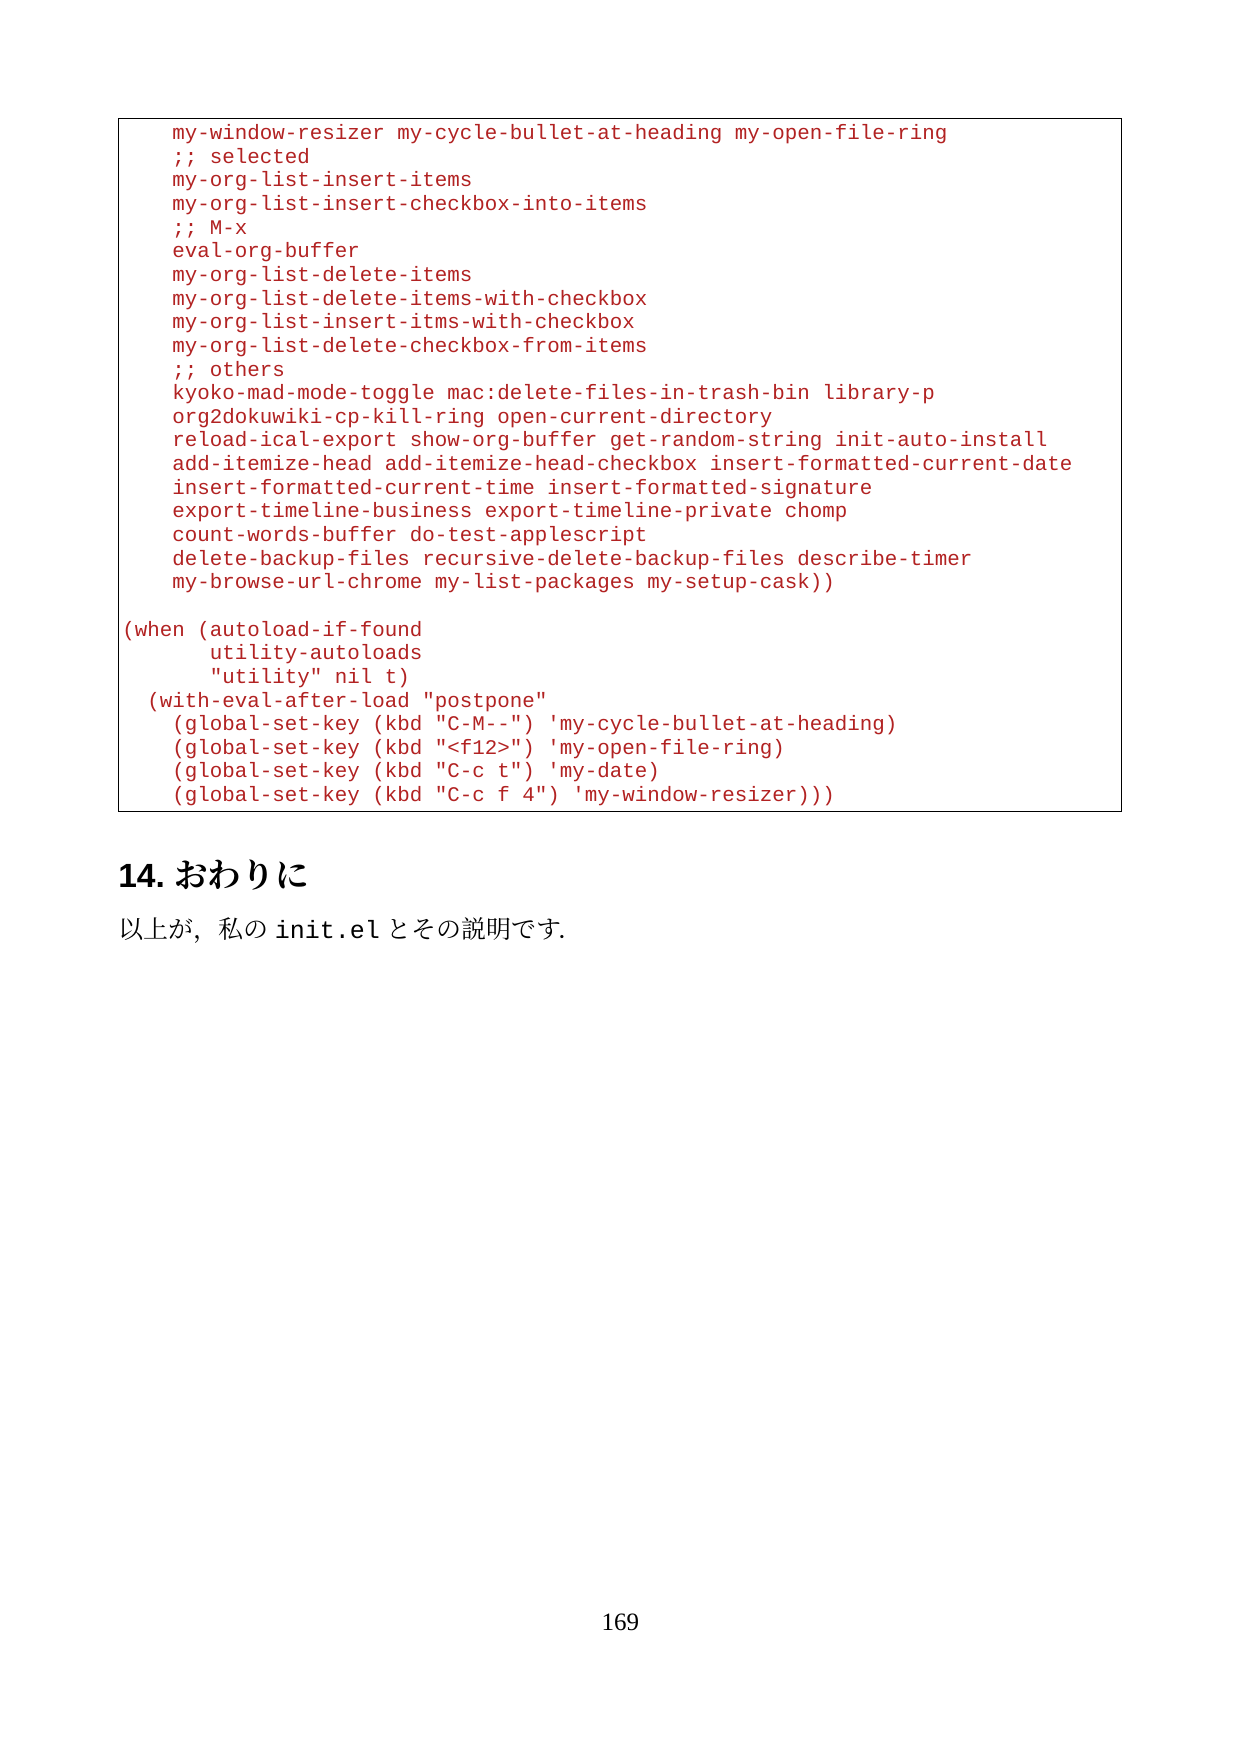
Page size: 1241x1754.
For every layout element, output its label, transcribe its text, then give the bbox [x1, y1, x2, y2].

text (global-set-key (kbd "C-c t") 'my-date) [119, 757, 1121, 780]
text org2dokuwiki-cp-kill-ring open-current-directory [119, 402, 1121, 426]
text "utility" nil t) [119, 662, 1121, 686]
subtitle おわりに [118, 849, 1122, 897]
text eval-org-buffer [119, 236, 1121, 260]
text my-org-list-insert-itms-with-checkbox [119, 307, 1121, 331]
text my-window-resizer my-cycle-bullet-at-heading my-open-file-ring [119, 119, 1121, 142]
text insert-formatted-current-time insert-formatted-signature [119, 473, 1121, 496]
text my-org-list-insert-checkbox-into-items [119, 189, 1121, 213]
text 以上が，私の init.el とその説明です． [118, 910, 1122, 975]
text (global-set-key (kbd "C-c f 4") 'my-window-resizer))) [119, 780, 1121, 811]
text ;; M-x [119, 213, 1121, 236]
text utility-autoloads [119, 638, 1121, 662]
text my-org-list-delete-items [119, 260, 1121, 284]
text ;; selected [119, 142, 1121, 165]
text my-org-list-insert-items [119, 165, 1121, 189]
text kyoko-mad-mode-toggle mac:delete-files-in-trash-bin library-p [119, 378, 1121, 402]
text export-timeline-business export-timeline-private chomp [119, 496, 1121, 520]
text reload-ical-export show-org-buffer get-random-string init-auto-install [119, 426, 1121, 449]
text delete-backup-files recursive-delete-backup-files describe-timer [119, 544, 1121, 567]
text (when (autoload-if-found [119, 615, 1121, 638]
text ;; others [119, 354, 1121, 378]
text my-org-list-delete-checkbox-from-items [119, 331, 1121, 354]
text (global-set-key (kbd "<f12>") 'my-open-file-ring) [119, 733, 1121, 757]
text (global-set-key (kbd "C-M--") 'my-cycle-bullet-at-heading) [119, 709, 1121, 733]
text (with-eval-after-load "postpone" [119, 686, 1121, 709]
text add-itemize-head add-itemize-head-checkbox insert-formatted-current-date [119, 449, 1121, 473]
text my-org-list-delete-items-with-checkbox [119, 284, 1121, 307]
text count-words-buffer do-test-applescript [119, 520, 1121, 544]
text my-browse-url-chrome my-list-packages my-setup-cask)) [119, 567, 1121, 591]
